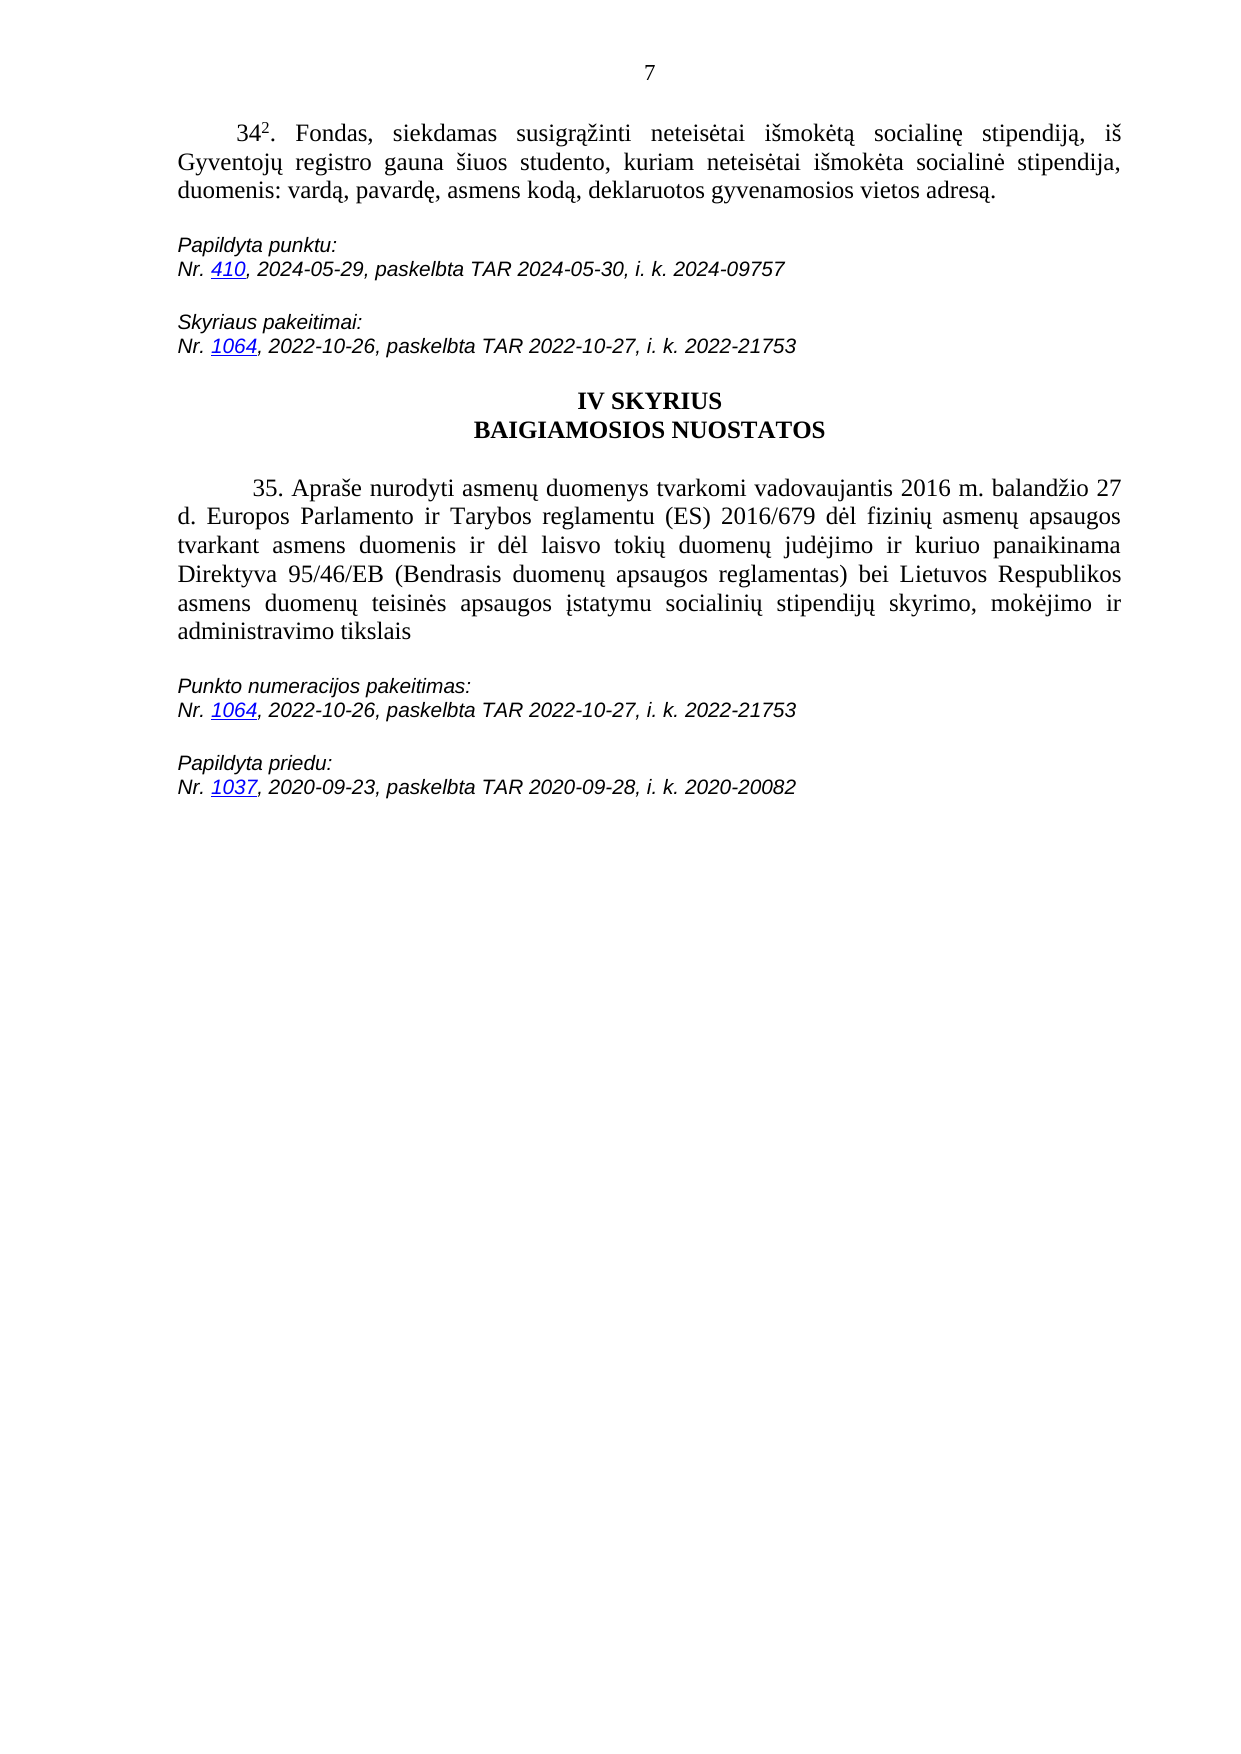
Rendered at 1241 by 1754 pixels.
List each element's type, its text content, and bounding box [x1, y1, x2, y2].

text 342. Fondas, siekdamas susigrąžinti neteisėtai išmokėtą socialinę stipendiją, iš Gyventojų registro gauna šiuos studento, kuriam neteisėtai išmokėta socialinė stipendija, duomenis: vardą, pavardę, asmens kodą, deklaruotos gyvenamosios vietos adresą. [177, 118, 1122, 204]
text Skyriaus pakeitimai: [177, 310, 1122, 334]
text Papildyta priedu: [177, 751, 1122, 774]
text Nr. 1064, 2022-10-26, paskelbta TAR 2022-10-27, i. k. 2022-21753 [177, 334, 1122, 358]
text Nr. 1037, 2020-09-23, paskelbta TAR 2020-09-28, i. k. 2020-20082 [177, 774, 1122, 798]
text Punkto numeracijos pakeitimas: [177, 674, 1122, 698]
text Nr. 410, 2024-05-29, paskelbta TAR 2024-05-30, i. k. 2024-09757 [177, 257, 1122, 281]
text BAIGIAMOSIOS NUOSTATOS [177, 415, 1122, 444]
text IV SKYRIUS [177, 386, 1122, 415]
text Nr. 1064, 2022-10-26, paskelbta TAR 2022-10-27, i. k. 2022-21753 [177, 698, 1122, 722]
text Papildyta punktu: [177, 233, 1122, 257]
text 35. Apraše nurodyti asmenų duomenys tvarkomi vadovaujantis 2016 m. balandžio 27 d. Europos Parlamento ir Tarybos reglamentu (ES) 2016/679 dėl fizinių asmenų apsaugos tvarkant asmens duomenis ir dėl laisvo tokių duomenų judėjimo ir kuriuo panaikinama Direktyva 95/46/EB (Bendrasis duomenų apsaugos reglamentas) bei Lietuvos Respublikos asmens duomenų teisinės apsaugos įstatymu socialinių stipendijų skyrimo, mokėjimo ir administravimo tikslais [177, 473, 1122, 645]
